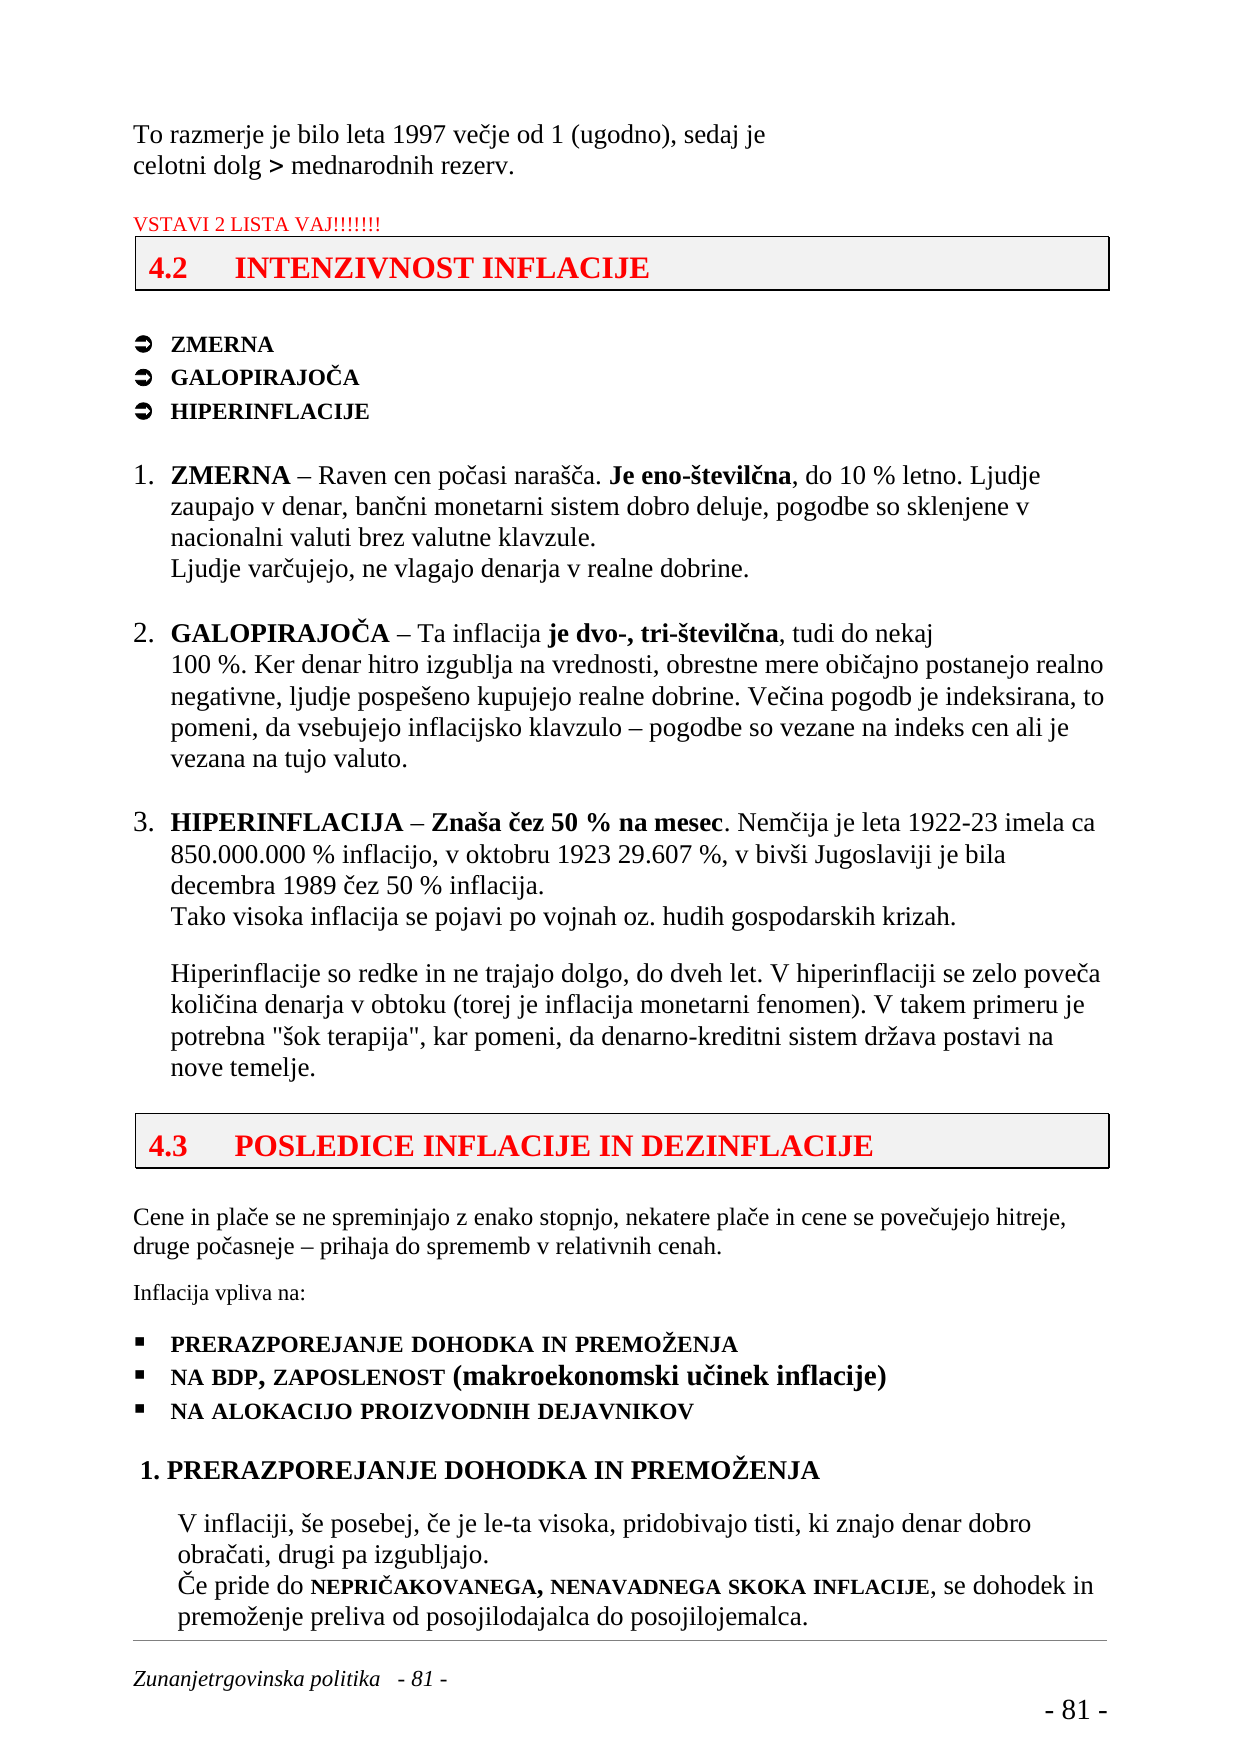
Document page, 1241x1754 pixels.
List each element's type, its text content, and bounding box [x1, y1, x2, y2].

text Tako visoka inflacija se pojavi po vojnah oz. hudih gospodarskih krizah. [170, 900, 1107, 931]
list hiperinflacije [133, 392, 1107, 426]
text Hiperinflacije so redke in ne trajajo dolgo, do dveh let. V hiperinflaciji se zelo poveča količina denarja v obtoku (torej je inflacija monetarni fenomen). V takem primeru je potrebna "šok terapija", kar pomeni, da denarno-kreditni sistem država postavi na nove temelje. [170, 957, 1107, 1082]
list galopirajoča [133, 358, 1107, 392]
text 100 %. Ker denar hitro izgublja na vrednosti, obrestne mere običajno postanejo realno negativne, ljudje pospešeno kupujejo realne dobrine. Večina pogodb je indeksirana, to pomeni, da vsebujejo inflacijsko klavzulo – pogodbe so vezane na indeks cen ali je vezana na tujo valuto. [170, 648, 1107, 773]
text Če pride do nepričakovanega, nenavadnega skoka inflacije, se dohodek in premoženje preliva od posojilodajalca do posojilojemalca. [177, 1569, 1107, 1632]
list prerazporejanje dohodka in premoženja [133, 1325, 1107, 1358]
text Inflacija vpliva na: [133, 1279, 1107, 1306]
subtitle 4.3 POSLEDICE INFLACIJE IN DEZINFLACIJE [136, 1114, 1108, 1167]
text Ljudje varčujejo, ne vlagajo denarja v realne dobrine. [170, 553, 1107, 584]
text To razmerje je bilo leta 1997 večje od 1 (ugodno), sedaj je [133, 118, 1107, 149]
list na bdp, zaposlenost (makroekonomski učinek inflacije) [133, 1358, 1107, 1392]
list na alokacijo proizvodnih dejavnikov [133, 1392, 1107, 1426]
list HIPERINFLACIJA – Znaša čez 50 % na mesec. Nemčija je leta 1922-23 imela ca 850.000.000 % inflacijo, v oktobru 1923 29.607 %, v bivši Jugoslaviji je bila decembra 1989 čez 50 % inflacija. [133, 804, 1107, 900]
list ZMERNA – Raven cen počasi narašča. Je eno-številčna, do 10 % letno. Ljudje zaupajo v denar, bančni monetarni sistem dobro deluje, pogodbe so sklenjene v nacionalni valuti brez valutne klavzule. [133, 457, 1107, 553]
subtitle 4.2 INTENZIVNOST INFLACIJE [136, 237, 1108, 289]
list GALOPIRAJOČA – Ta inflacija je dvo-, tri-številčna, tudi do nekaj [133, 615, 1107, 648]
text V inflaciji, še posebej, če je le-ta visoka, pridobivajo tisti, ki znajo denar dobro obračati, drugi pa izgubljajo. [177, 1507, 1107, 1569]
text celotni dolg  mednarodnih rezerv. [133, 149, 1107, 181]
text VSTAVI 2 LISTA VAJ!!!!!!! [133, 212, 1107, 236]
text Cene in plače se ne spreminjajo z enako stopnjo, nekatere plače in cene se povečujejo hitreje, druge počasneje – prihaja do sprememb v relativnih cenah. [133, 1202, 1107, 1260]
text 1. prerazporejanje dohodka in premoženja [133, 1454, 1107, 1486]
list zmerna [133, 325, 1107, 358]
